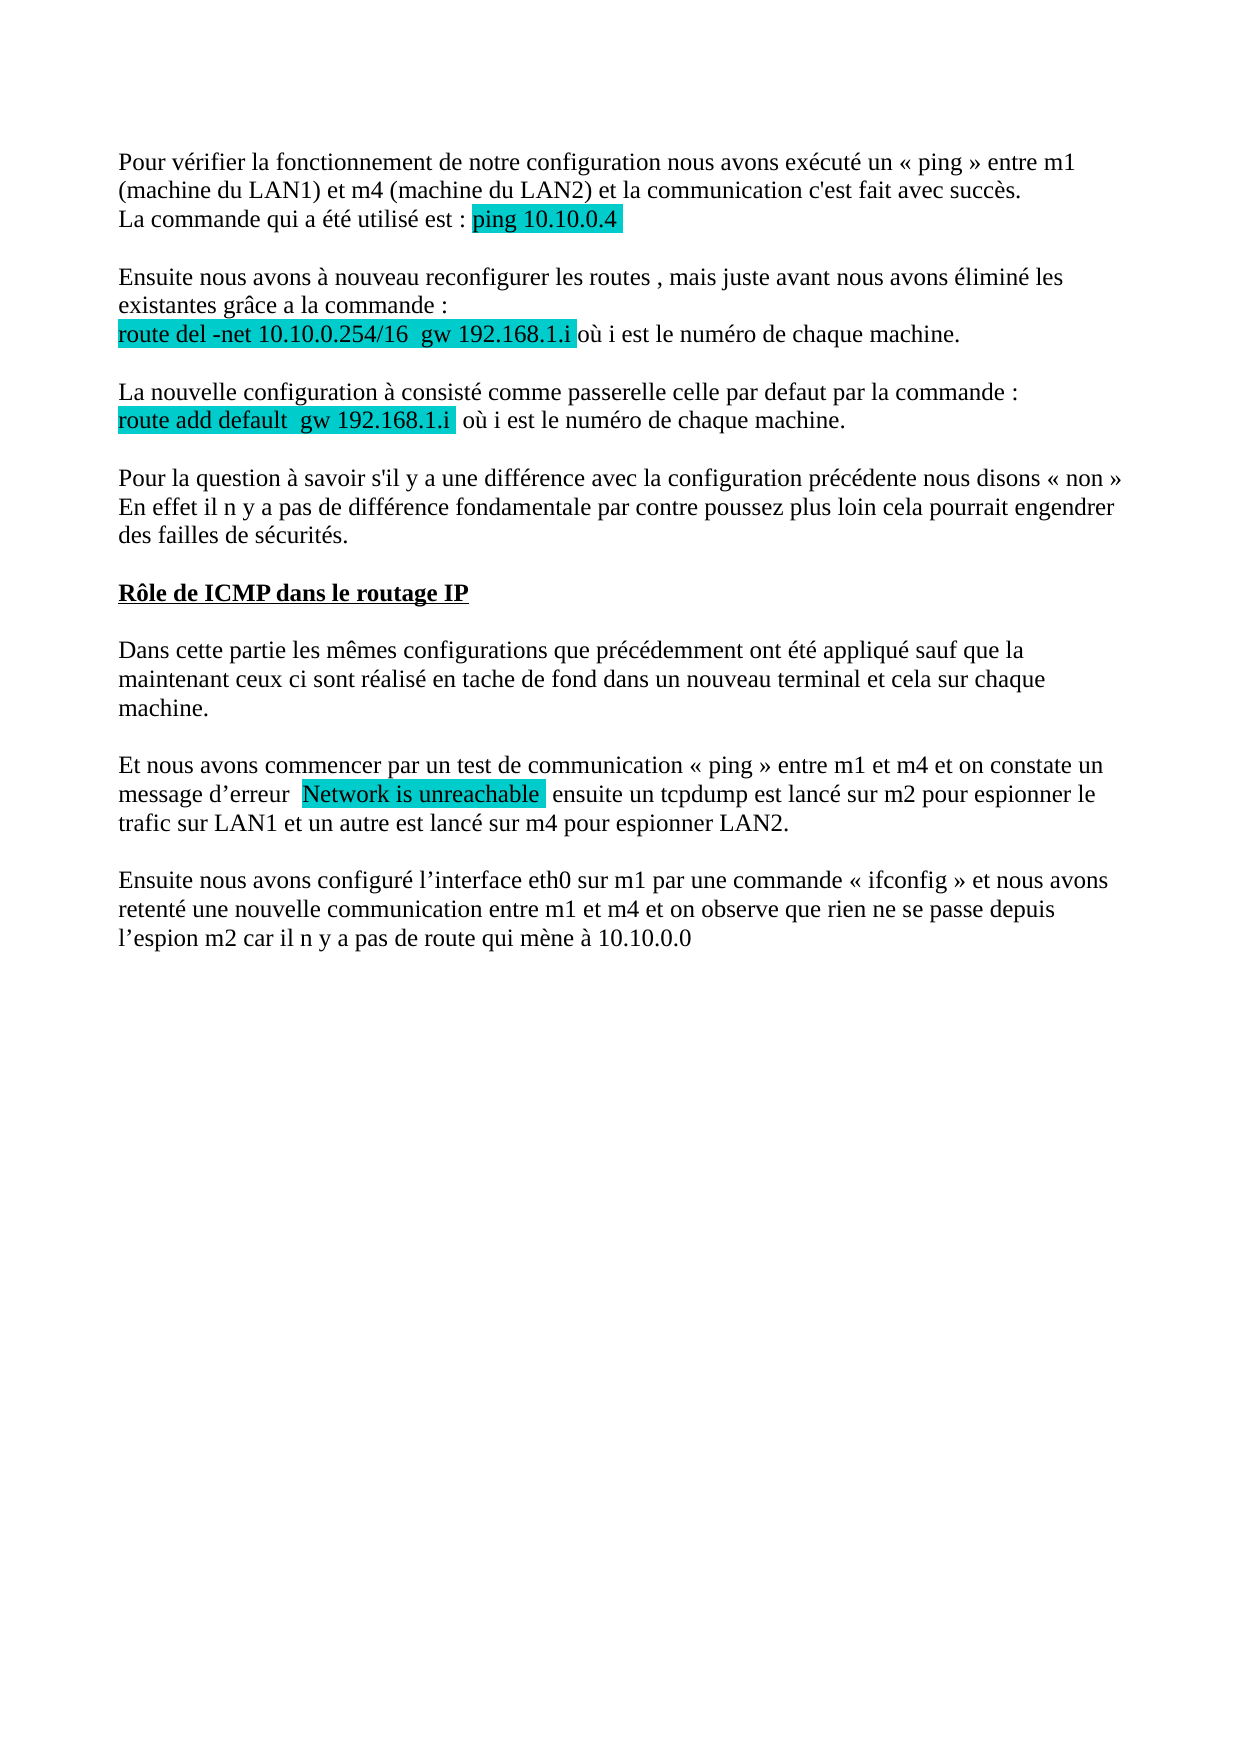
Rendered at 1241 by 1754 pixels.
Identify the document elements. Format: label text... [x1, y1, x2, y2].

text Dans cette partie les mêmes configurations que précédemment ont été appliqué sauf que la maintenant ceux ci sont réalisé en tache de fond dans un nouveau terminal et cela sur chaque machine. [118, 636, 1122, 722]
text route del -net 10.10.0.254/16 gw 192.168.1.i où i est le numéro de chaque machine. [118, 319, 1122, 348]
text Et nous avons commencer par un test de communication « ping » entre m1 et m4 et on constate un message d’erreur Network is unreachable ensuite un tcpdump est lancé sur m2 pour espionner le trafic sur LAN1 et un autre est lancé sur m4 pour espionner LAN2. [118, 751, 1122, 837]
text La nouvelle configuration à consisté comme passerelle celle par defaut par la commande : [118, 377, 1122, 406]
text route add default gw 192.168.1.i où i est le numéro de chaque machine. [118, 406, 1122, 434]
text Ensuite nous avons configuré l’interface eth0 sur m1 par une commande « ifconfig » et nous avons retenté une nouvelle communication entre m1 et m4 et on observe que rien ne se passe depuis l’espion m2 car il n y a pas de route qui mène à 10.10.0.0 [118, 866, 1122, 952]
text Pour vérifier la fonctionnement de notre configuration nous avons exécuté un « ping » entre m1 (machine du LAN1) et m4 (machine du LAN2) et la communication c'est fait avec succès. [118, 147, 1122, 204]
text Pour la question à savoir s'il y a une différence avec la configuration précédente nous disons « non » [118, 463, 1122, 492]
text En effet il n y a pas de différence fondamentale par contre poussez plus loin cela pourrait engendrer des failles de sécurités. [118, 492, 1122, 549]
text La commande qui a été utilisé est : ping 10.10.0.4 [118, 204, 1122, 233]
text Ensuite nous avons à nouveau reconfigurer les routes , mais juste avant nous avons éliminé les existantes grâce a la commande : [118, 262, 1122, 319]
text Rôle de ICMP dans le routage IP [118, 578, 1122, 607]
